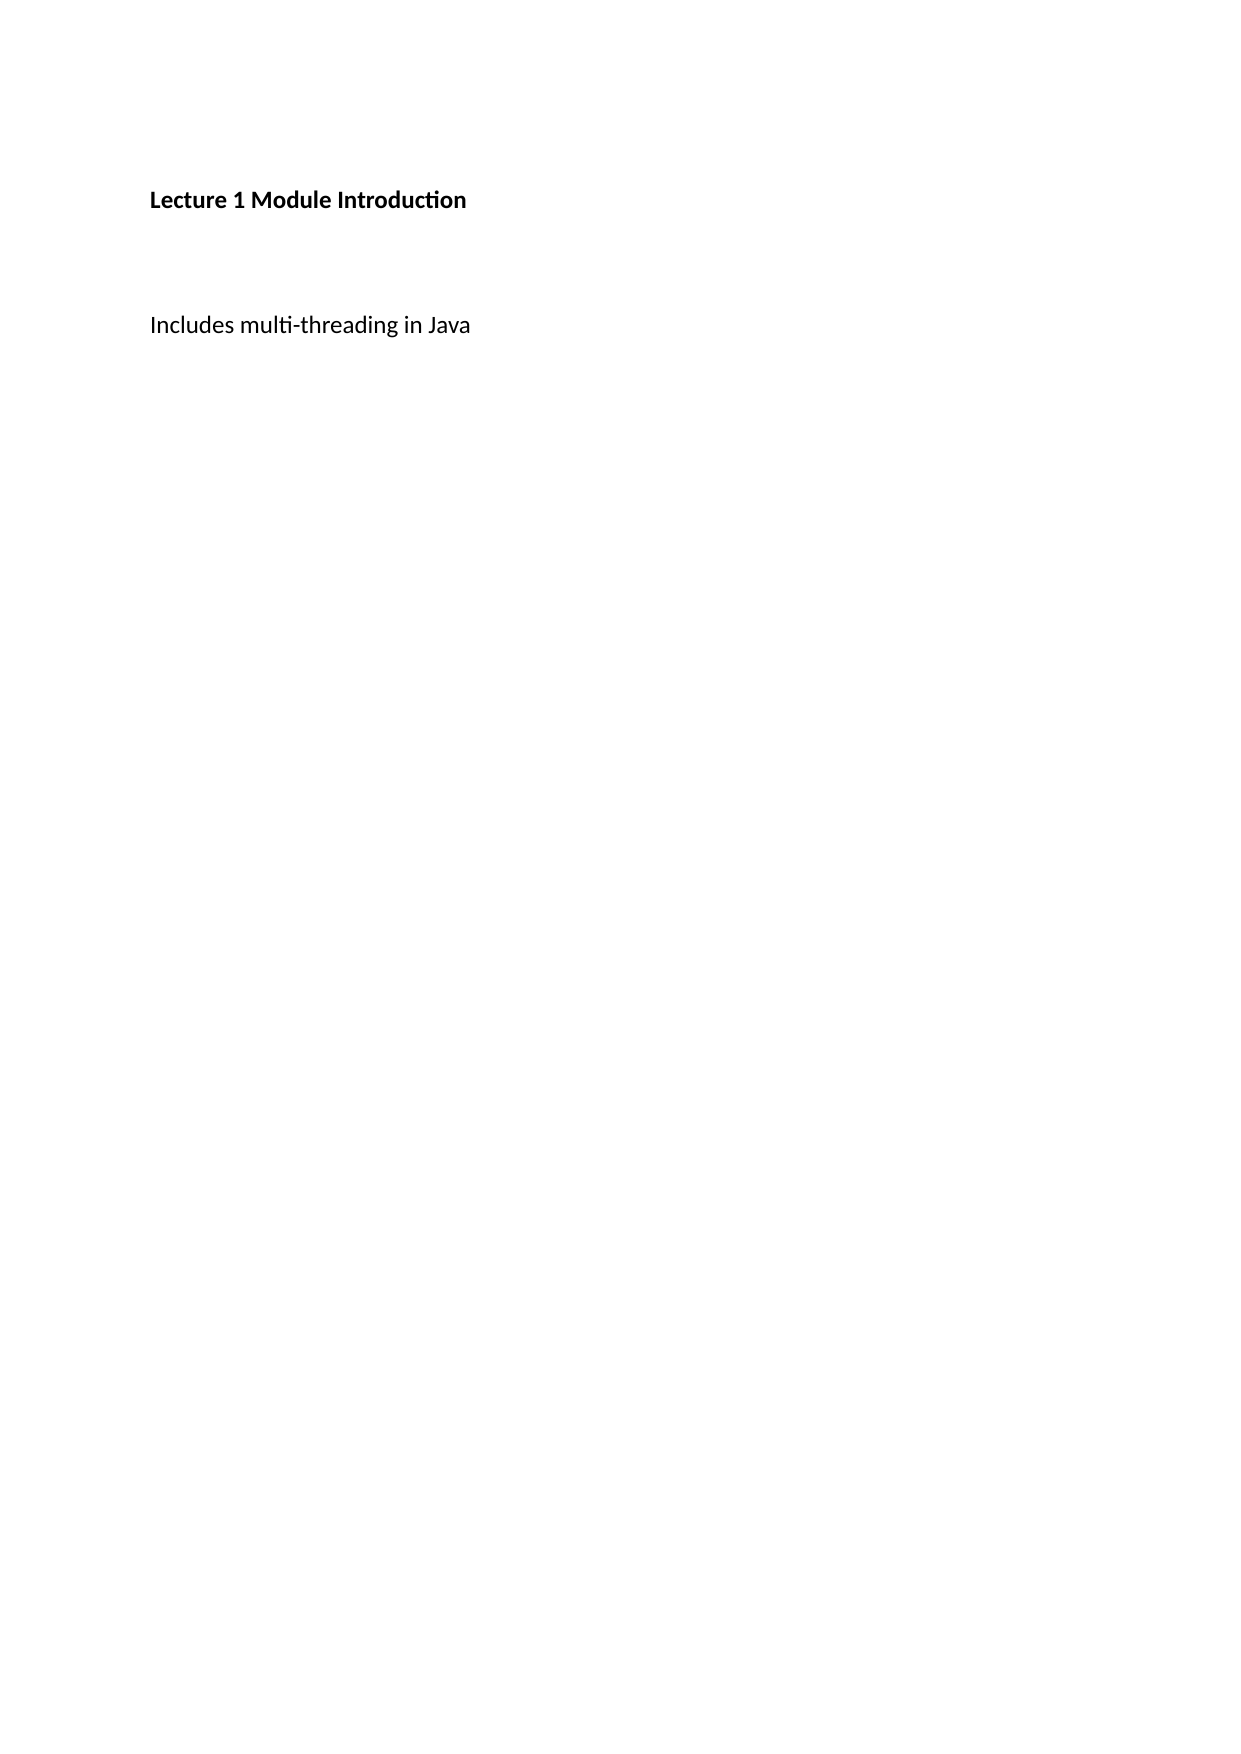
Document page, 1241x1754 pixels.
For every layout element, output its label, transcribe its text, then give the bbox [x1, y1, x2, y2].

text Lecture 1 Module Introduction [150, 158, 1091, 221]
text Includes multi-threading in Java [150, 283, 1091, 346]
